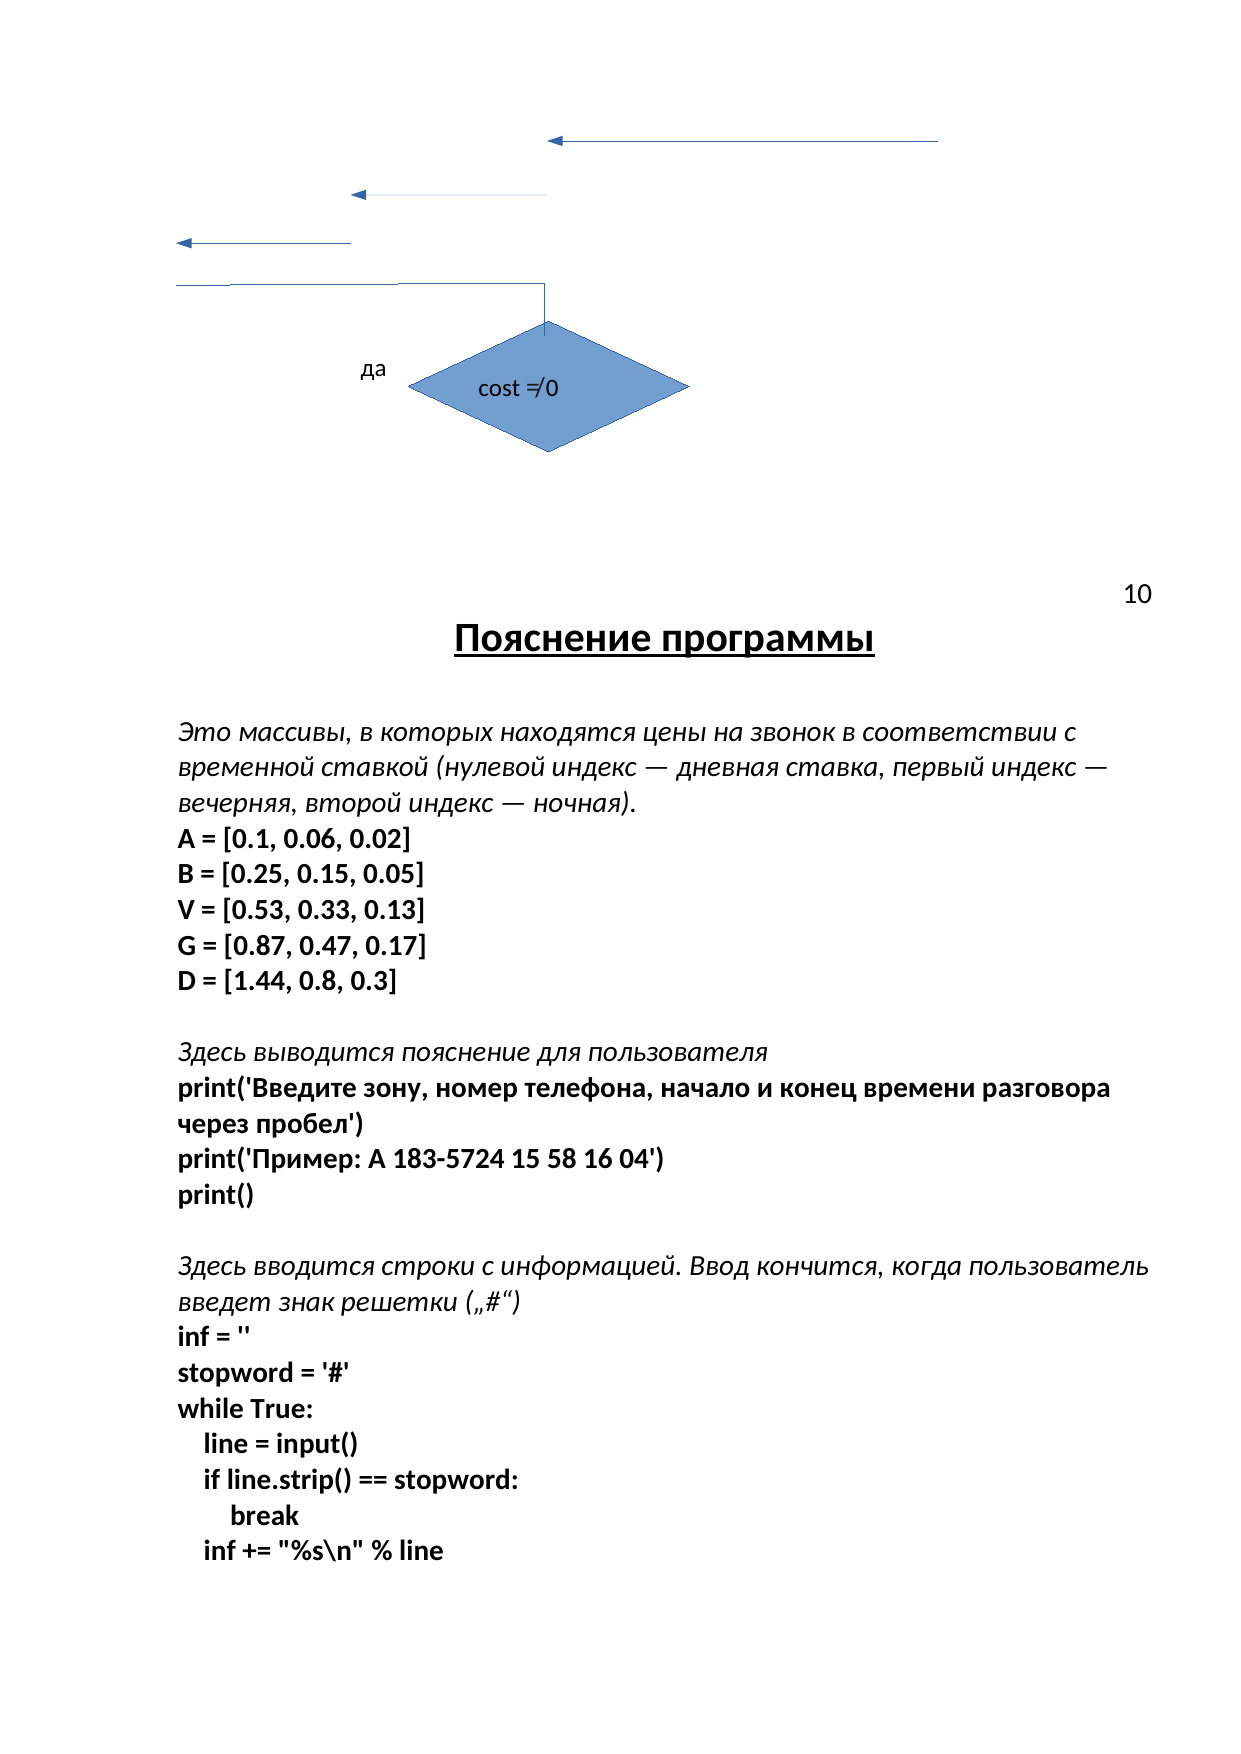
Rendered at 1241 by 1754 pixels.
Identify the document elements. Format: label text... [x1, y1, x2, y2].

text Здесь вводится строки с информацией. Ввод кончится, когда пользователь введет знак решетки („#“) [177, 1247, 1152, 1318]
text stopword = '#' [177, 1354, 1152, 1390]
text D = [1.44, 0.8, 0.3] [177, 962, 1152, 998]
text inf += "%s\n" % line [177, 1532, 1152, 1568]
text Здесь выводится пояснение для пользователя [177, 1033, 1152, 1069]
text inf = '' [177, 1318, 1152, 1354]
text line = input() [177, 1425, 1152, 1461]
text print('Пример: А 183-5724 15 58 16 04') [177, 1140, 1152, 1176]
text break [177, 1497, 1152, 1532]
text Пояснение программы [177, 611, 1152, 662]
text B = [0.25, 0.15, 0.05] [177, 855, 1152, 891]
text while True: [177, 1390, 1152, 1425]
text V = [0.53, 0.33, 0.13] [177, 891, 1152, 927]
text if line.strip() == stopword: [177, 1461, 1152, 1497]
text print() [177, 1176, 1152, 1212]
text Это массивы, в которых находятся цены на звонок в соответствии с временной ставкой (нулевой индекс — дневная ставка, первый индекс — вечерняя, второй индекс — ночная). [177, 713, 1152, 820]
text 10 [177, 576, 1152, 611]
text print('Введите зону, номер телефона, начало и конец времени разговора через пробел') [177, 1069, 1152, 1140]
text A = [0.1, 0.06, 0.02] [177, 820, 1152, 855]
text G = [0.87, 0.47, 0.17] [177, 927, 1152, 962]
